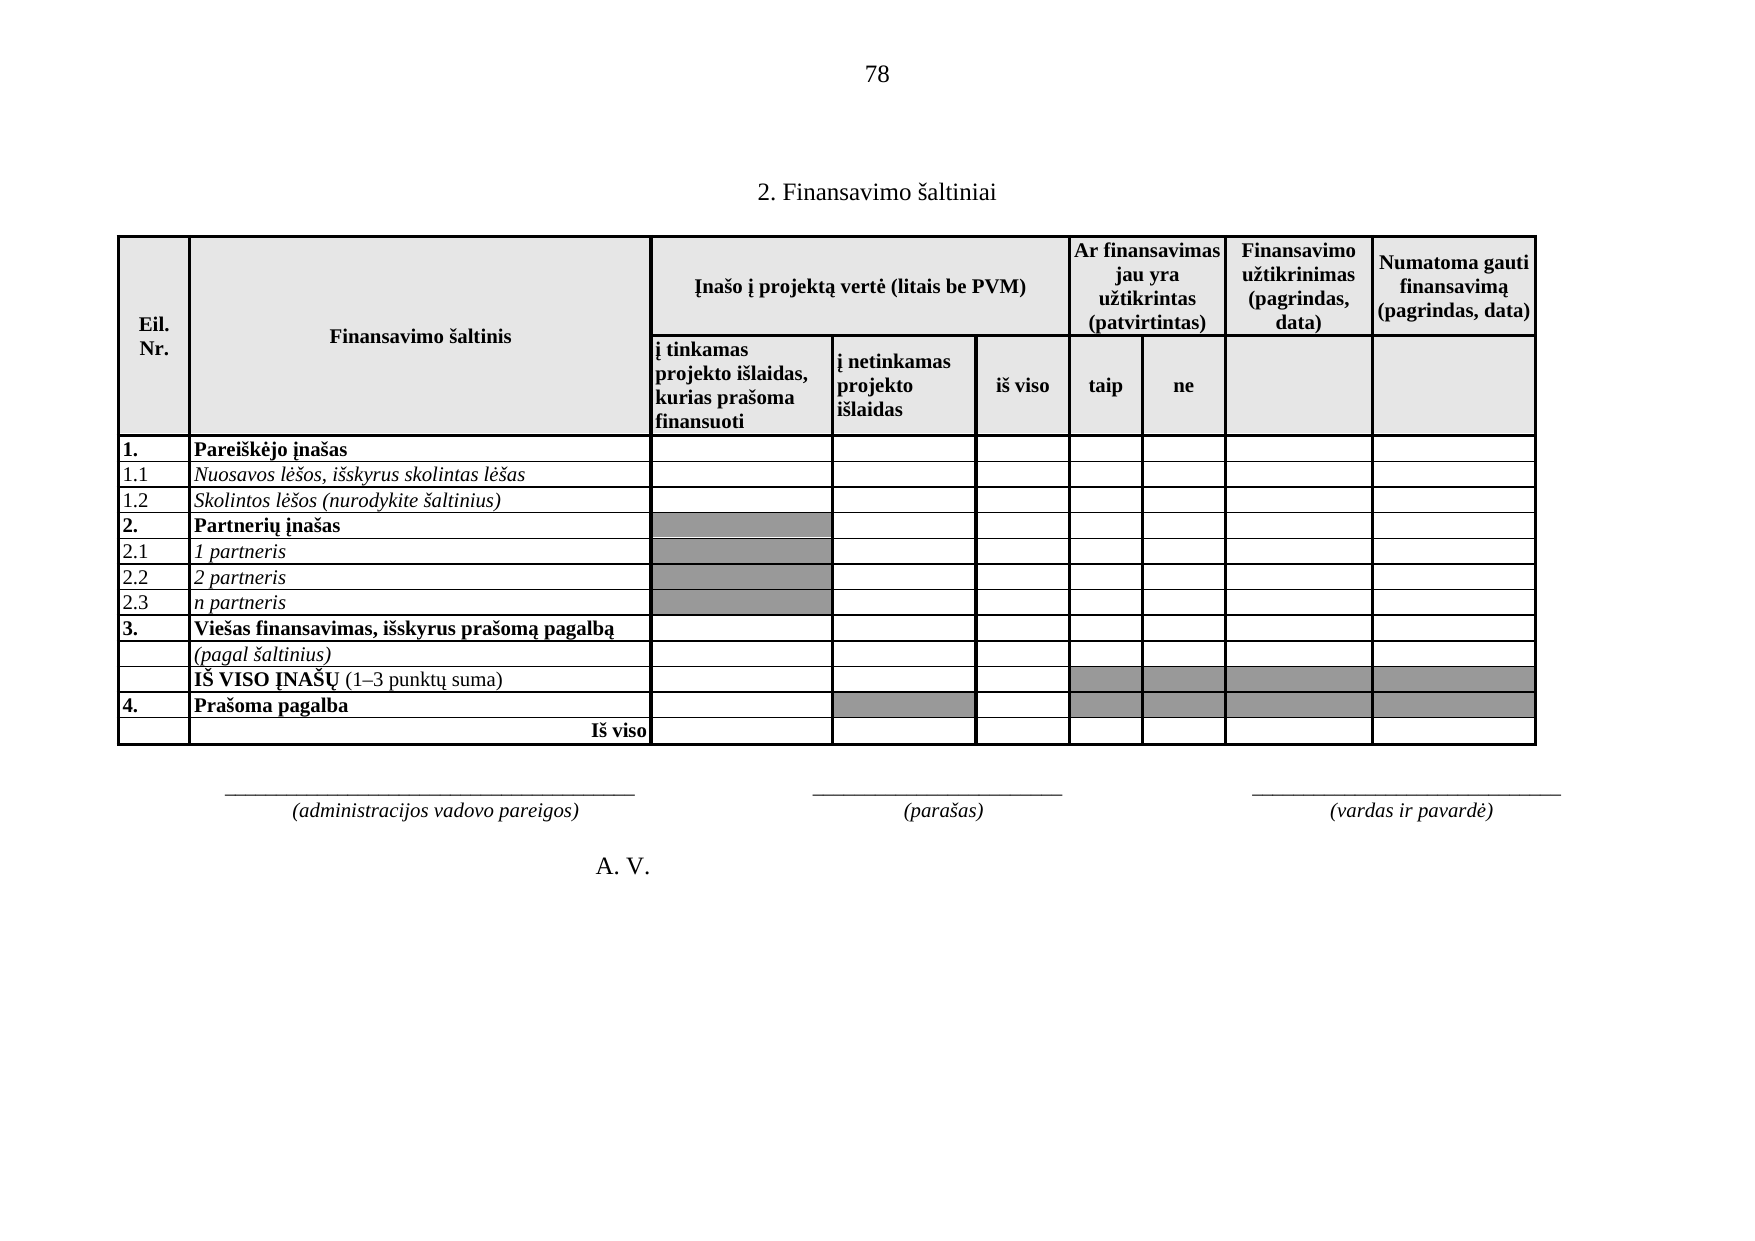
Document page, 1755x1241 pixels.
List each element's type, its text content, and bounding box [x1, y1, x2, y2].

table_cell [1227, 667, 1371, 691]
table_cell [1144, 693, 1224, 717]
table_cell [1374, 693, 1534, 717]
table_cell [653, 565, 831, 589]
table_header Įnašo į projektą vertė (litais be PVM) [653, 238, 1068, 334]
table_cell [1374, 337, 1534, 433]
table_cell taip [1071, 337, 1141, 433]
table_cell ne [1144, 337, 1224, 433]
table_cell [1071, 693, 1141, 717]
table_cell [653, 539, 831, 563]
table_cell [1144, 667, 1224, 691]
text (administracijos vadovo pareigos) (parašas) (vardas ir pavardė) [118, 798, 1636, 822]
table_cell į netinkamas projekto išlaidas [834, 337, 974, 433]
table_cell [834, 693, 974, 717]
table_header Eil. Nr. [120, 238, 188, 433]
table_cell [1227, 337, 1371, 433]
table_header Numatoma gauti finansavimą (pagrindas, data) [1374, 238, 1534, 334]
table_cell [653, 590, 831, 614]
table_cell iš viso [978, 337, 1068, 433]
table_cell į tinkamas projekto išlaidas, kurias prašoma finansuoti [653, 337, 831, 433]
table_header Ar finansavimas jau yra užtikrintas (patvirtintas) [1071, 238, 1224, 334]
text 2. Finansavimo šaltiniai [118, 177, 1636, 206]
table_cell [1227, 693, 1371, 717]
table_header Finansavimo šaltinis [191, 238, 649, 433]
table_cell [1071, 667, 1141, 691]
text A. V. [118, 851, 1636, 880]
table_cell [653, 513, 831, 537]
table_header Finansavimo užtikrinimas (pagrindas, data) [1227, 238, 1371, 334]
table_cell [1374, 667, 1534, 691]
